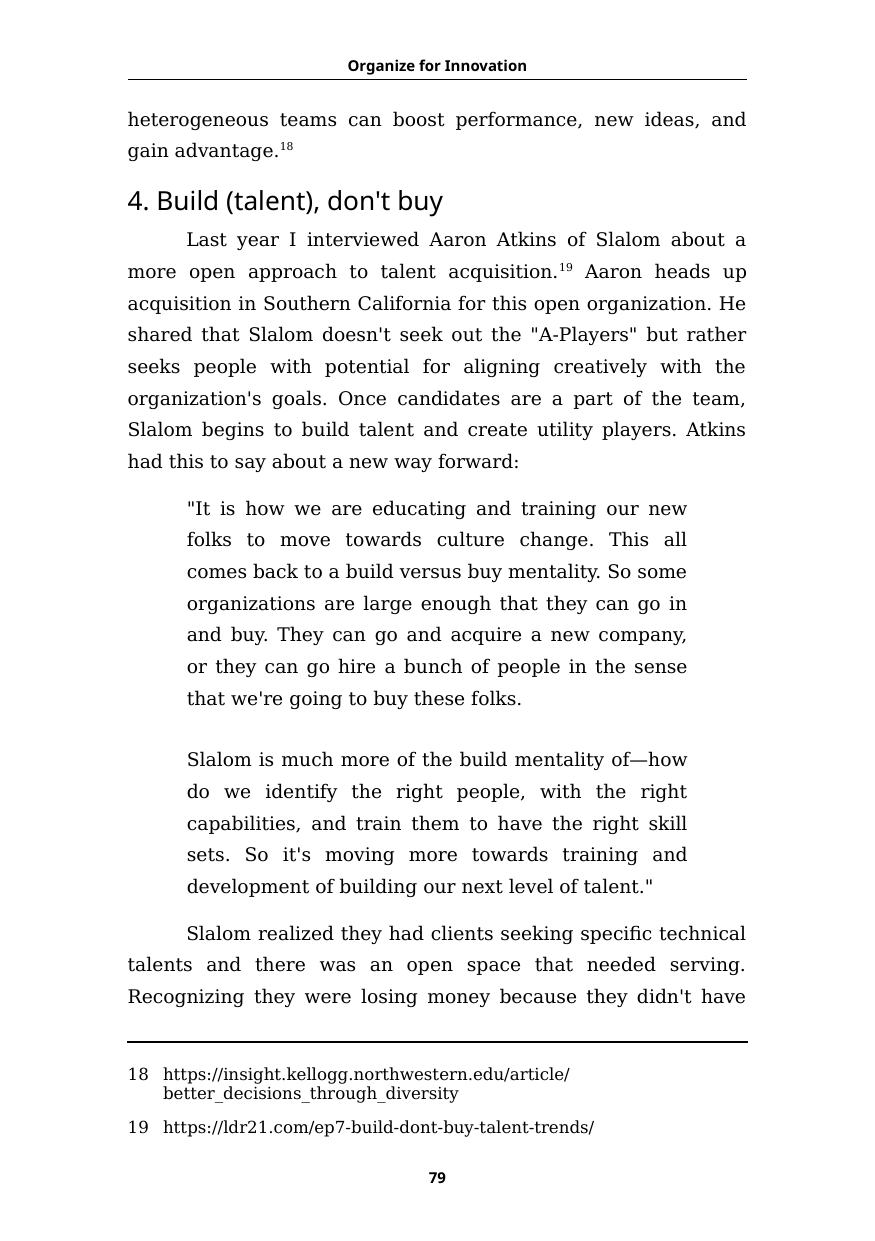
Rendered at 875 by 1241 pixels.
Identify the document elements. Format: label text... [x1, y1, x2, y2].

text Last year I interviewed Aaron Atkins of Slalom about a more open approach to talent acquisition. Aaron heads up acquisition in Southern California for this open organization. He shared that Slalom doesn't seek out the "A-Players" but rather seeks people with potential for aligning creatively with the organization's goals. Once candidates are a part of the team, Slalom begins to build talent and create utility players. Atkins had this to say about a new way forward: [127, 229, 747, 473]
text https://insight.kellogg.northwestern.edu/article/better_decisions_through_diversity [127, 1064, 747, 1103]
text "It is how we are educating and training our new folks to move towards culture change. This all comes back to a build versus buy mentality. So some organizations are large enough that they can go in and buy. They can go and acquire a new company, or they can go hire a bunch of people in the sense that we're going to buy these folks. [187, 498, 688, 710]
text heterogeneous teams can boost performance, new ideas, and gain advantage. [127, 109, 747, 162]
text Slalom realized they had clients seeking specific technical talents and there was an open space that needed serving. Recognizing they were losing money because they didn't have [127, 923, 747, 1008]
text https://ldr21.com/ep7-build-dont-buy-talent-trends/ [127, 1118, 747, 1138]
text Slalom is much more of the build mentality of—how do we identify the right people, with the right capabilities, and train them to have the right skill sets. So it's moving more towards training and development of building our next level of talent." [187, 749, 688, 898]
subtitle 4. Build (talent), don't buy [127, 187, 747, 217]
